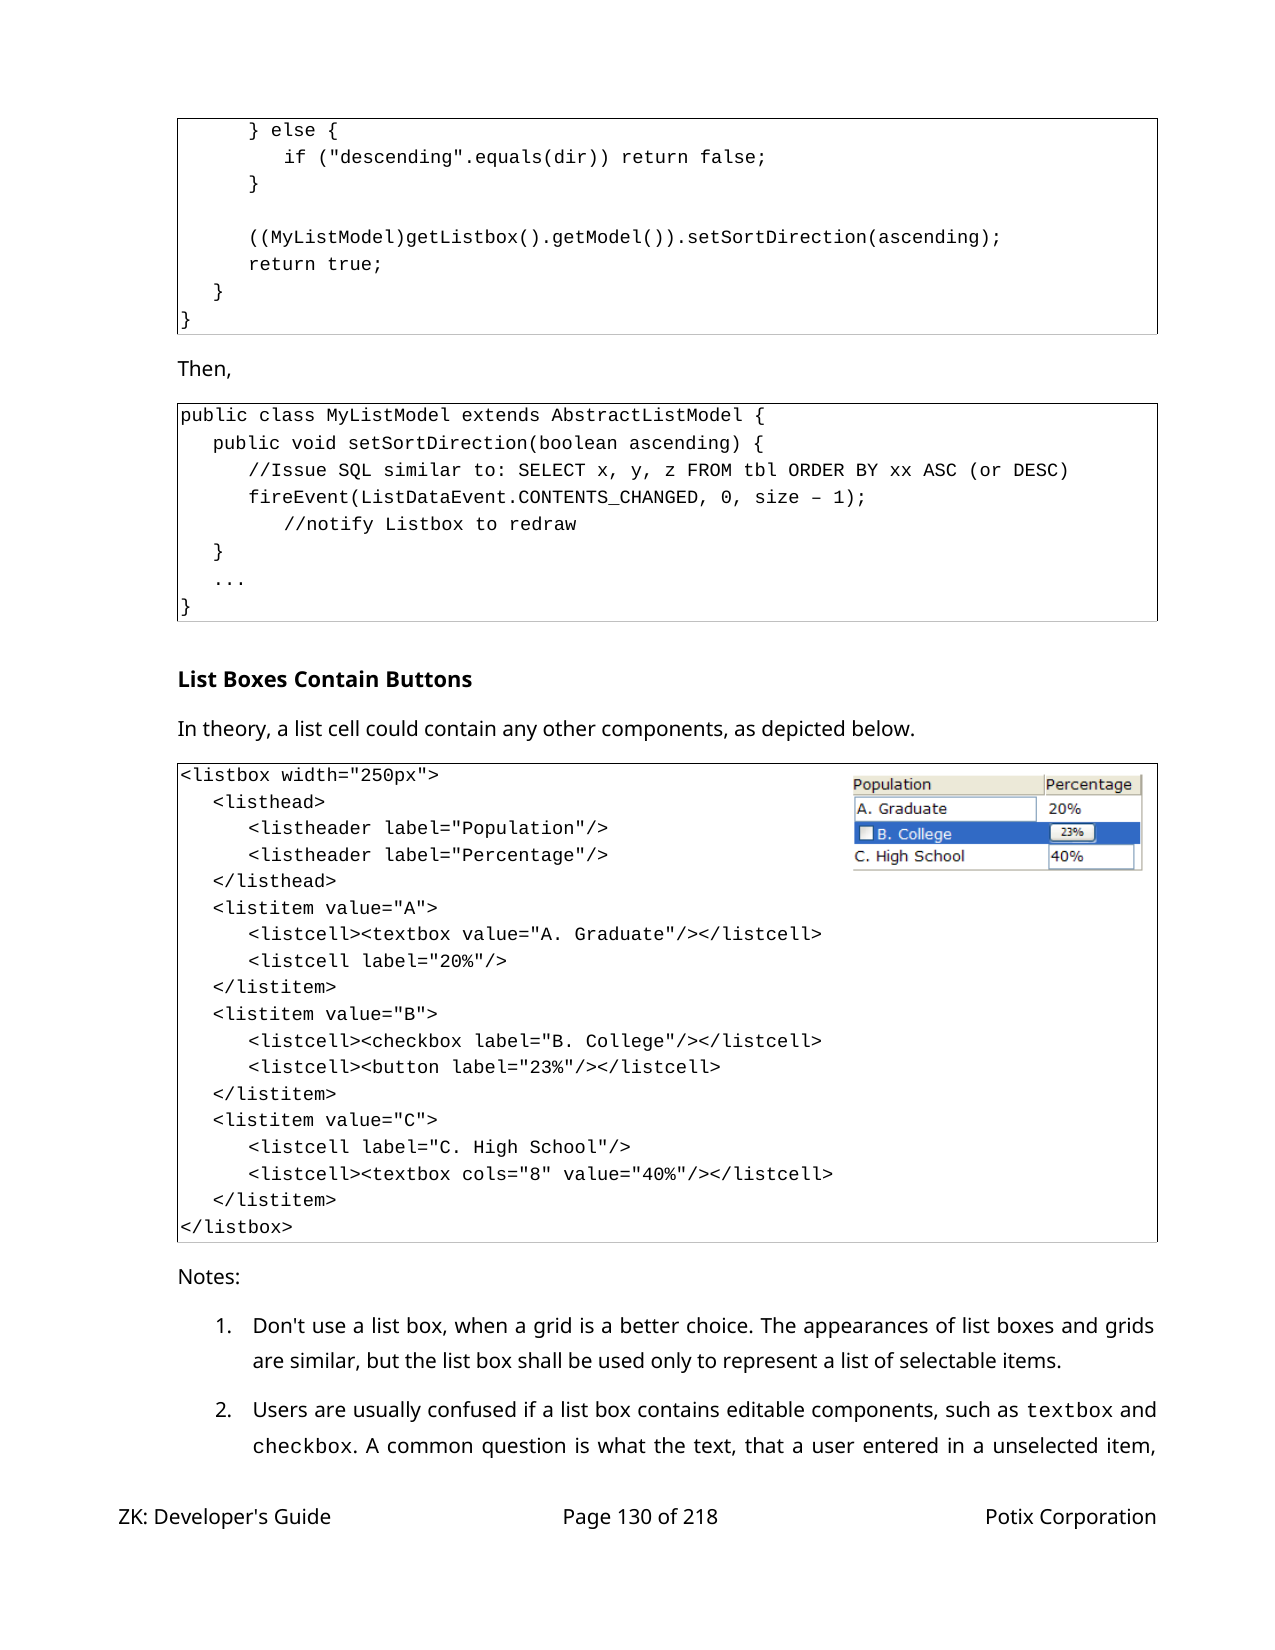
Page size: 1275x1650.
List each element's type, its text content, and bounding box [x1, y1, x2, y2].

text <listbox width="250px"> <listhead> <listheader label="Population"/> <listheader label="Percentage"/> </listhead> <listitem value="A"> <listcell><textbox value="A. Graduate"/></listcell> <listcell label="20%"/> </listitem> <listitem value="B"> <listcell><checkbox label="B. College"/></listcell> <listcell><button label="23%"/></listcell> </listitem> <listitem value="C"> <listcell label="C. High School"/> <listcell><textbox cols="8" value="40%"/></listcell> </listitem> </listbox> [178, 764, 1157, 1242]
subtitle List Boxes Contain Buttons [177, 663, 1157, 693]
text } [178, 539, 1157, 563]
text Then, [177, 354, 1157, 383]
text } [178, 307, 1157, 334]
text //Issue SQL similar to: SELECT x, y, z FROM tbl ORDER BY xx ASC (or DESC) [178, 458, 1157, 482]
text } else { if ("descending".equals(dir)) return false; } [178, 119, 1157, 222]
list Don't use a list box, when a grid is a better choice. The appearances of list boxes and grids are similar, but the list box shall be used only to represent a list of selectable items. [215, 1311, 1157, 1375]
text fireEvent(ListDataEvent.CONTENTS_CHANGED, 0, size – 1); [178, 485, 1157, 509]
text Notes: [177, 1262, 1157, 1291]
text //notify Listbox to redraw [178, 512, 1157, 536]
text In theory, a list cell could contain any other components, as depicted below. [177, 714, 1157, 742]
list Users are usually confused if a list box contains editable components, such as textbox and checkbox. A common question is what the text, that a user entered in a unselected item, [215, 1395, 1157, 1459]
text ((MyListModel)getListbox().getModel()).setSortDirection(ascending); [178, 225, 1157, 249]
text public class MyListModel extends AbstractListModel { [178, 404, 1157, 428]
picture [851, 770, 1145, 873]
text ... [178, 566, 1157, 591]
text } [178, 279, 1157, 304]
text public void setSortDirection(boolean ascending) { [178, 431, 1157, 455]
text } [178, 594, 1157, 621]
text return true; [178, 252, 1157, 276]
